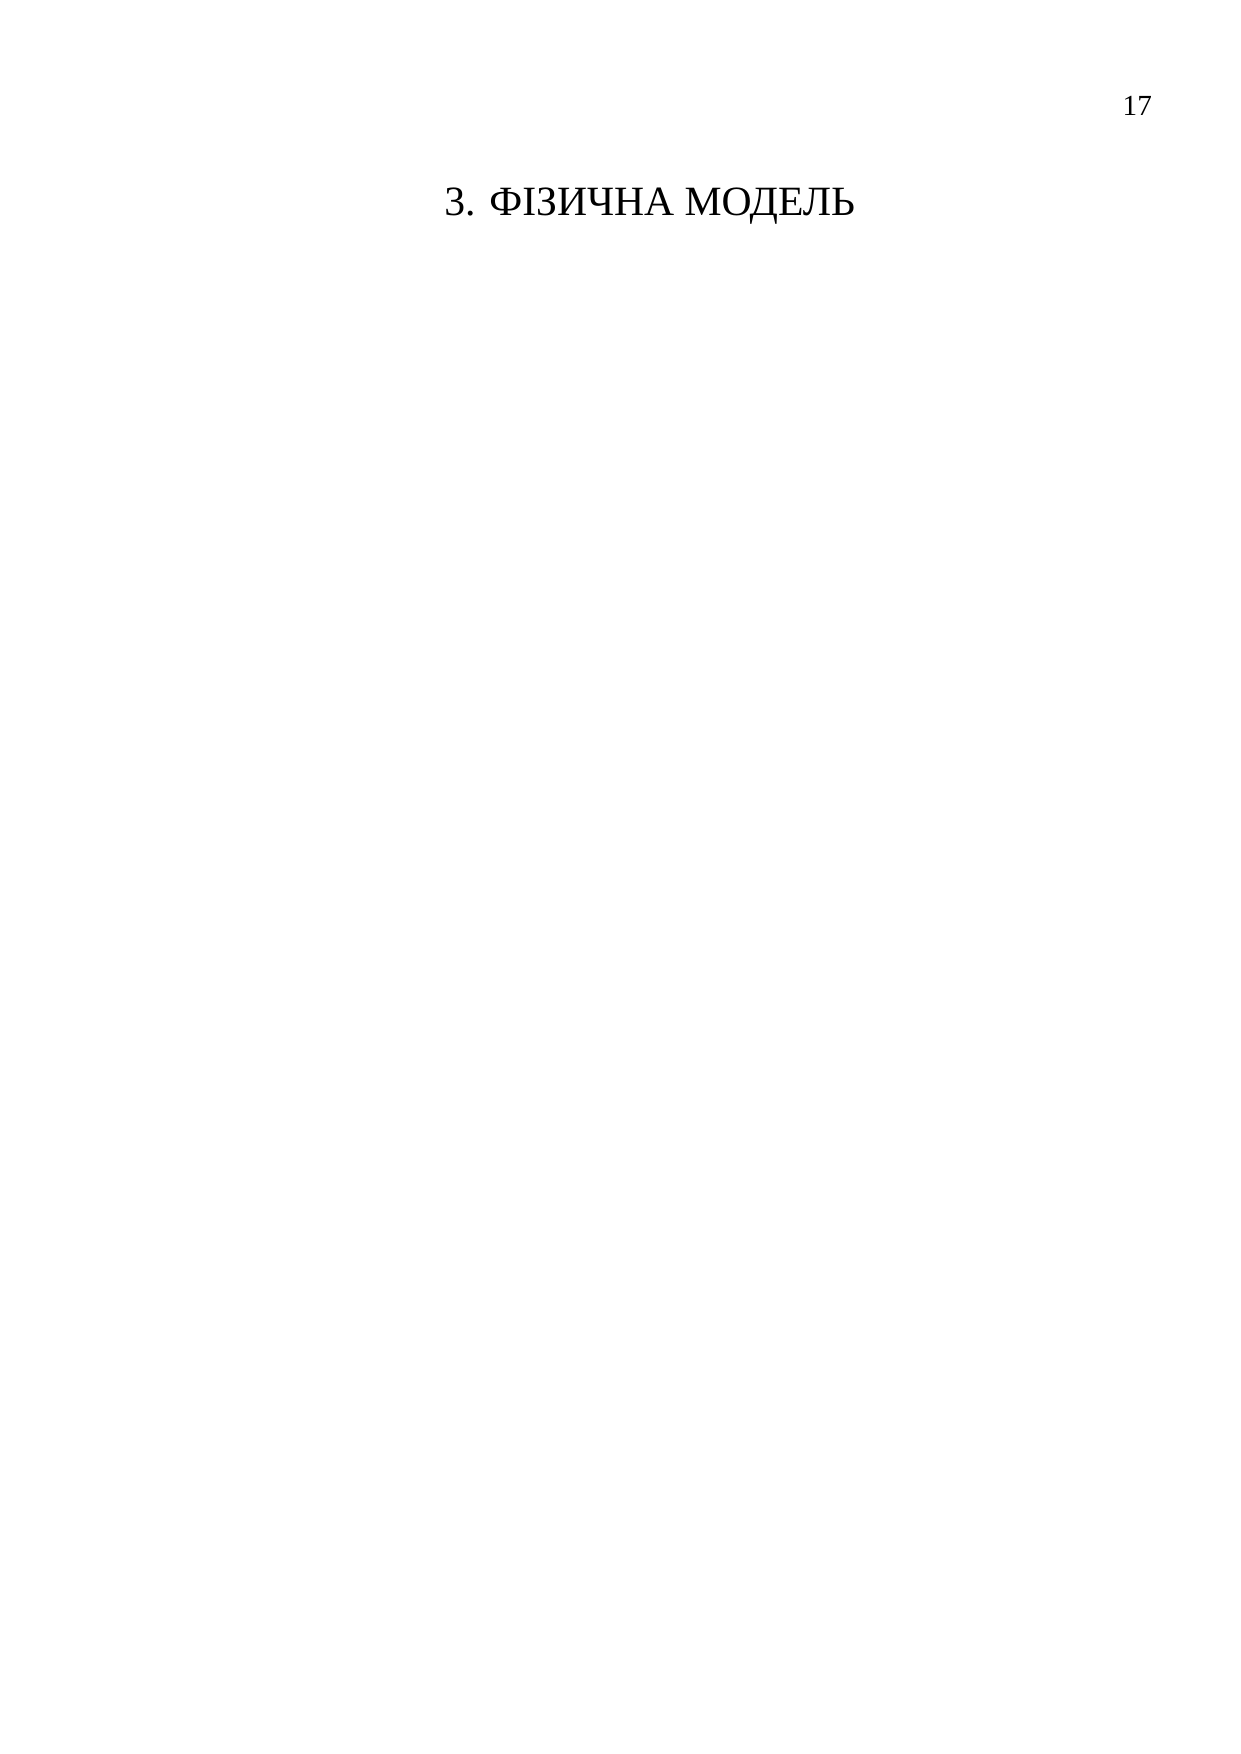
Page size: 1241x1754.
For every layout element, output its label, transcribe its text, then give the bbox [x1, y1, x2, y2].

subtitle Фізична модель [148, 176, 1152, 224]
